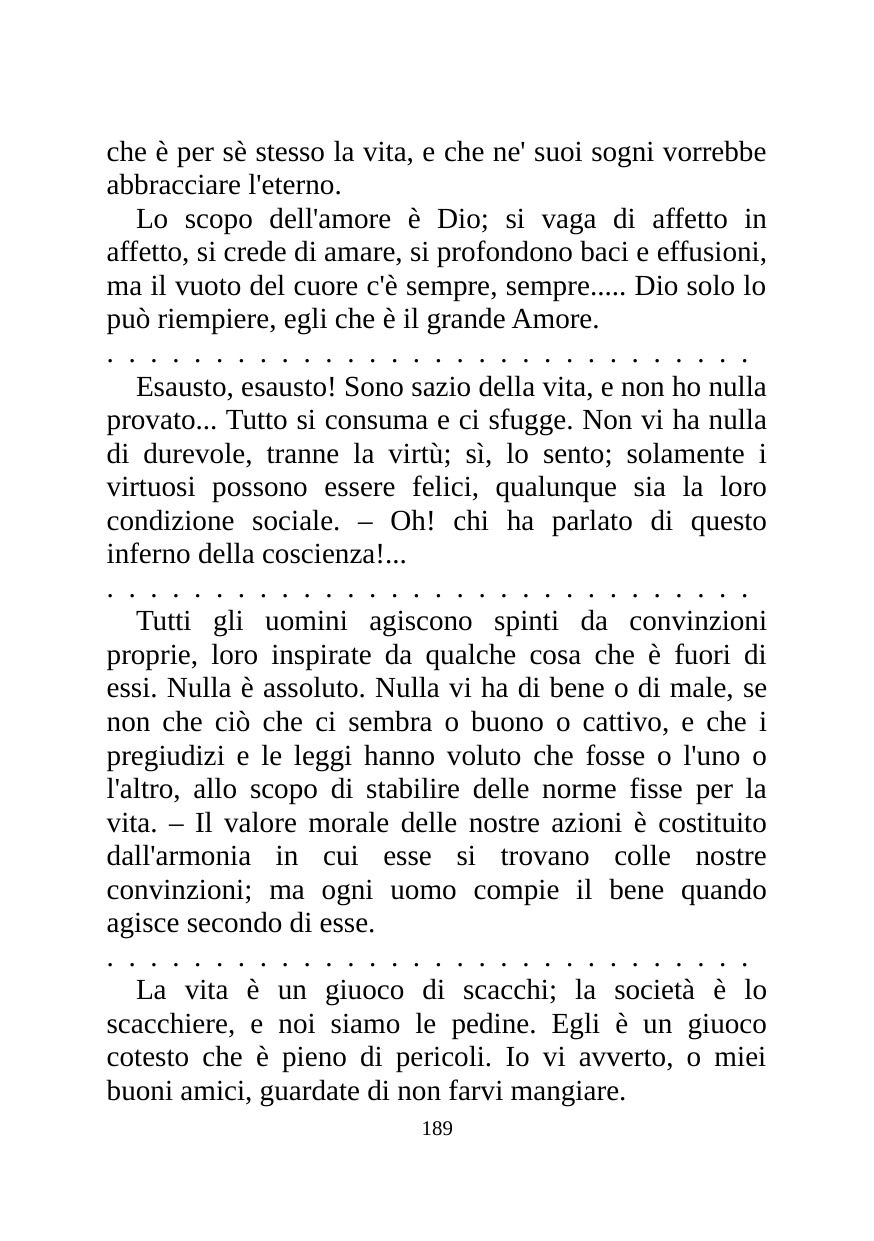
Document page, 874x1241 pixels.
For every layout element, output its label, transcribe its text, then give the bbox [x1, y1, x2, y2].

text Esausto, esausto! Sono sazio della vita, e non ho nulla provato... Tutto si consuma e ci sfugge. Non vi ha nulla di durevole, tranne la virtù; sì, lo sento; solamente i virtuosi possono essere felici, qualunque sia la loro condizione sociale. – Oh! chi ha parlato di questo inferno della coscienza!... [106, 369, 768, 570]
text . . . . . . . . . . . . . . . . . . . . . . . . . . . . . . [106, 939, 768, 972]
text . . . . . . . . . . . . . . . . . . . . . . . . . . . . . . [106, 570, 768, 603]
text che è per sè stesso la vita, e che ne' suoi sogni vorrebbe abbracciare l'eterno. [106, 134, 768, 201]
text Tutti gli uomini agiscono spinti da convinzioni proprie, loro inspirate da qualche cosa che è fuori di essi. Nulla è assoluto. Nulla vi ha di bene o di male, se non che ciò che ci sembra o buono o cattivo, e che i pregiudizi e le leggi hanno voluto che fosse o l'uno o l'altro, allo scopo di stabilire delle norme fisse per la vita. – Il valore morale delle nostre azioni è costituito dall'armonia in cui esse si trovano colle nostre convinzioni; ma ogni uomo compie il bene quando agisce secondo di esse. [106, 603, 768, 939]
text La vita è un giuoco di scacchi; la società è lo scacchiere, e noi siamo le pedine. Egli è un giuoco cotesto che è pieno di pericoli. Io vi avverto, o miei buoni amici, guardate di non farvi mangiare. [106, 972, 768, 1107]
text Lo scopo dell'amore è Dio; si vaga di affetto in affetto, si crede di amare, si profondono baci e effusioni, ma il vuoto del cuore c'è sempre, sempre..... Dio solo lo può riempiere, egli che è il grande Amore. [106, 201, 768, 335]
text . . . . . . . . . . . . . . . . . . . . . . . . . . . . . . [106, 335, 768, 369]
